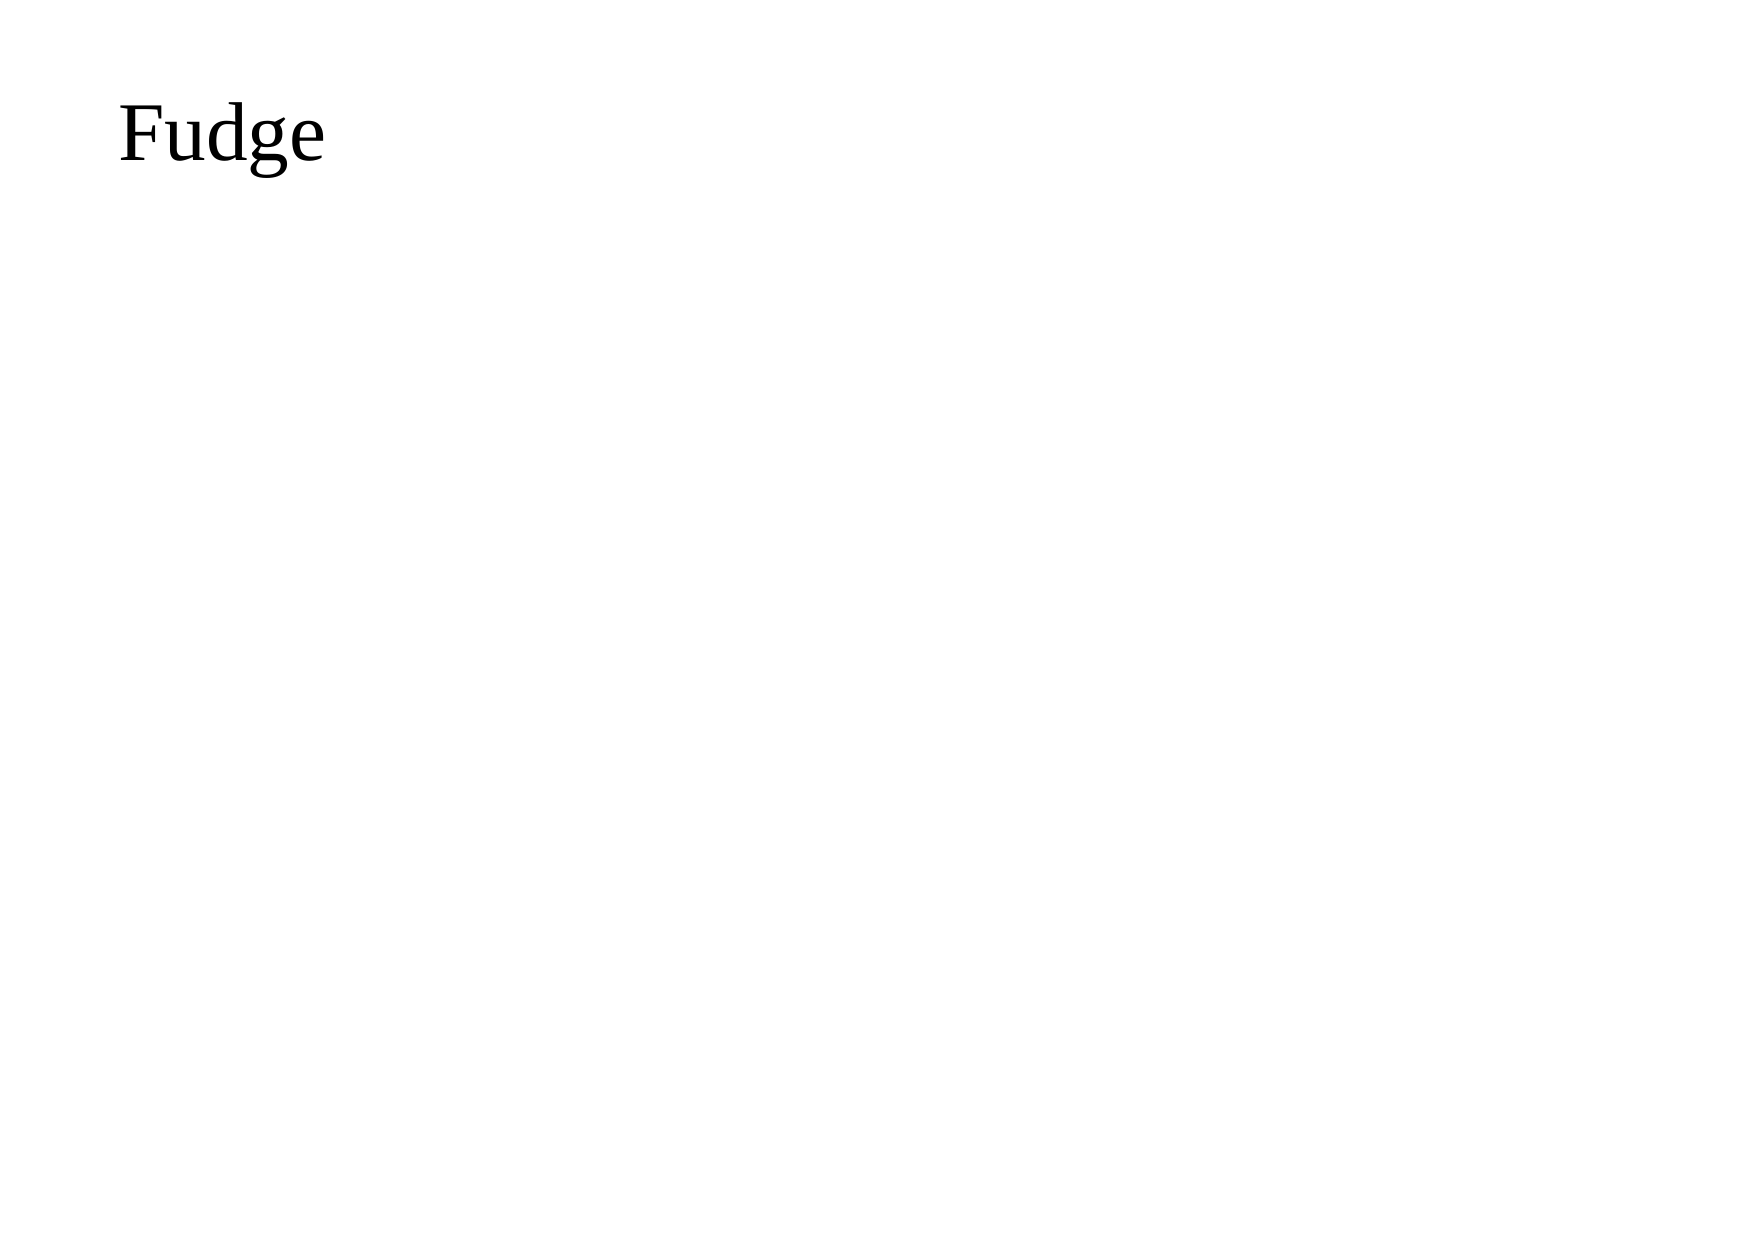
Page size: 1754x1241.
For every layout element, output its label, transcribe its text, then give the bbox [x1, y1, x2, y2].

text Fudge [118, 82, 624, 178]
